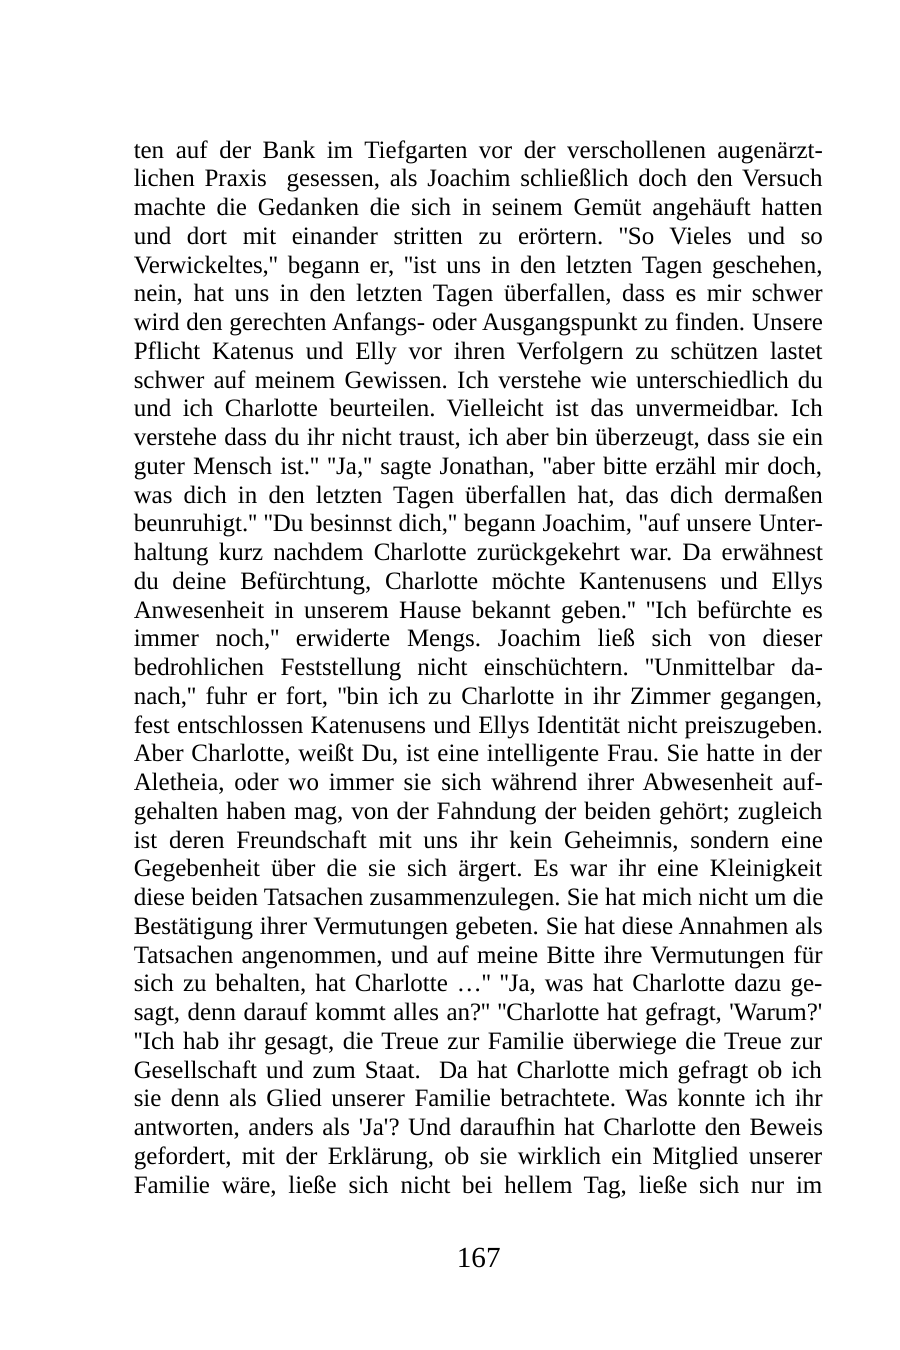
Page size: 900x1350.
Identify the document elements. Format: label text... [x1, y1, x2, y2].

text ten auf der Bank im Tiefgarten vor der verschollenen augenärzt-lichen Praxis gesessen, als Joachim schließlich doch den Versuch machte die Gedanken die sich in seinem Gemüt angehäuft hatten und dort mit einander stritten zu erörtern. ''So Vieles und so Verwickeltes,'' begann er, ''ist uns in den letzten Tagen geschehen, nein, hat uns in den letzten Tagen überfallen, dass es mir schwer wird den gerechten Anfangs- oder Ausgangspunkt zu finden. Unsere Pflicht Katenus und Elly vor ihren Verfolgern zu schützen lastet schwer auf meinem Gewissen. Ich verstehe wie unterschiedlich du und ich Charlotte beurteilen. Vielleicht ist das unvermeidbar. Ich verstehe dass du ihr nicht traust, ich aber bin überzeugt, dass sie ein guter Mensch ist.'' ''Ja,'' sagte Jonathan, ''aber bitte erzähl mir doch, was dich in den letzten Tagen überfallen hat, das dich dermaßen beunruhigt.'' ''Du besinnst dich,'' begann Joachim, ''auf unsere Unter-haltung kurz nachdem Charlotte zurückgekehrt war. Da erwähnest du deine Befürchtung, Charlotte möchte Kantenusens und Ellys Anwesenheit in unserem Hause bekannt geben.'' ''Ich befürchte es immer noch,'' erwiderte Mengs. Joachim ließ sich von dieser bedrohlichen Feststellung nicht einschüchtern. ''Unmittelbar da-nach,'' fuhr er fort, ''bin ich zu Charlotte in ihr Zimmer gegangen, fest entschlossen Katenusens und Ellys Identität nicht preiszugeben. Aber Charlotte, weißt Du, ist eine intelligente Frau. Sie hatte in der Aletheia, oder wo immer sie sich während ihrer Abwesenheit auf-gehalten haben mag, von der Fahndung der beiden gehört; zugleich ist deren Freundschaft mit uns ihr kein Geheimnis, sondern eine Gegebenheit über die sie sich ärgert. Es war ihr eine Kleinigkeit diese beiden Tatsachen zusammenzulegen. Sie hat mich nicht um die Bestätigung ihrer Vermutungen gebeten. Sie hat diese Annahmen als Tatsachen angenommen, und auf meine Bitte ihre Vermutungen für sich zu behalten, hat Charlotte …'' ''Ja, was hat Charlotte dazu ge-sagt, denn darauf kommt alles an?'' ''Charlotte hat gefragt, 'Warum?' ''Ich hab ihr gesagt, die Treue zur Familie überwiege die Treue zur Gesellschaft und zum Staat. Da hat Charlotte mich gefragt ob ich sie denn als Glied unserer Familie betrachtete. Was konnte ich ihr antworten, anders als 'Ja'? Und daraufhin hat Charlotte den Beweis gefordert, mit der Erklärung, ob sie wirklich ein Mitglied unserer Familie wäre, ließe sich nicht bei hellem Tag, ließe sich nur im [133, 135, 823, 1198]
